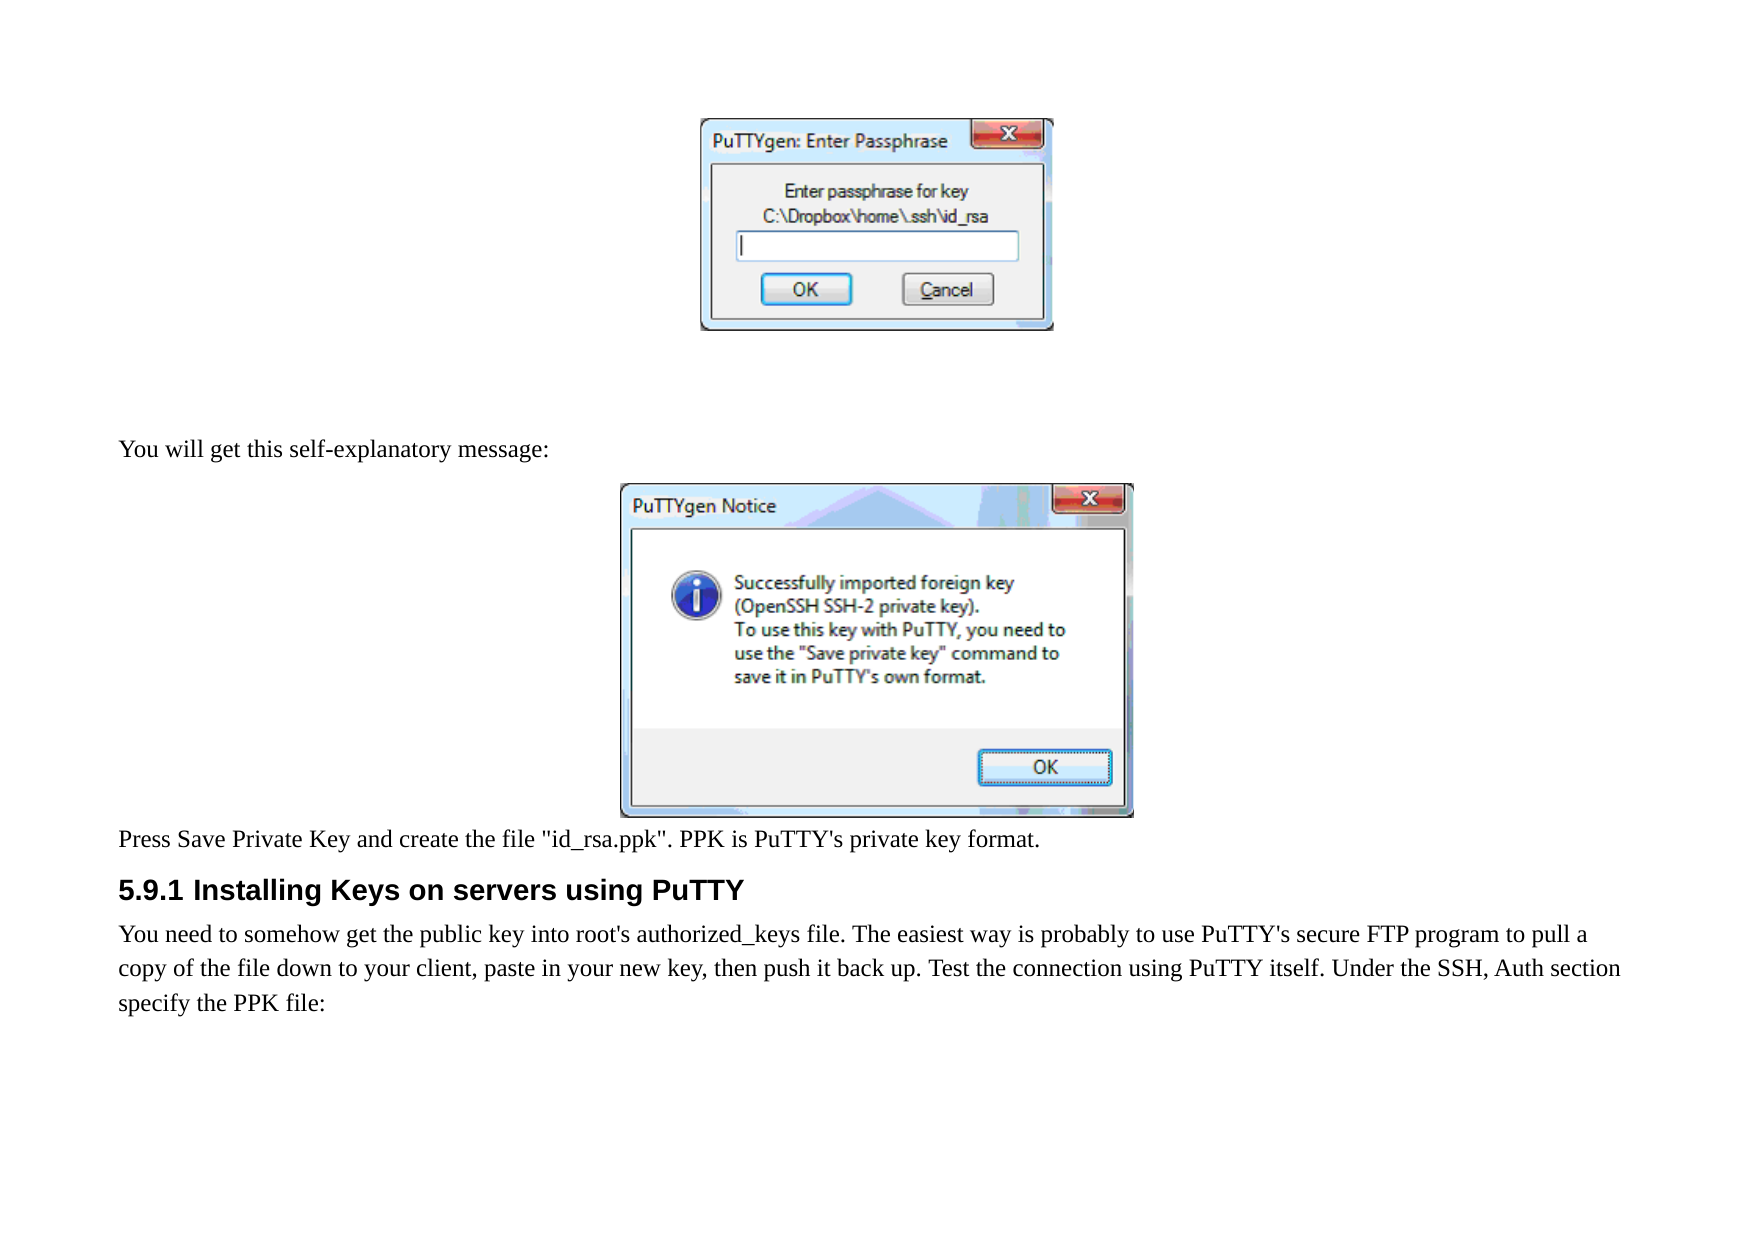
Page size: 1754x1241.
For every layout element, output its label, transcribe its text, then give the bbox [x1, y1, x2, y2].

text You need to somehow get the public key into root's authorized_keys file. The easiest way is probably to use PuTTY's secure FTP program to pull a copy of the file down to your client, paste in your new key, then push it back up. Test the connection using PuTTY itself. Under the SSH, Auth section specify the PPK file: [118, 919, 1636, 1017]
subtitle Installing Keys on servers using PuTTY [118, 873, 1636, 906]
picture [700, 118, 1054, 331]
text Press Save Private Key and create the file "id_rsa.ppk". PPK is PuTTY's private key format. [118, 818, 1636, 852]
picture [620, 483, 1134, 818]
text You will get this self-explanatory message: [118, 434, 1636, 463]
